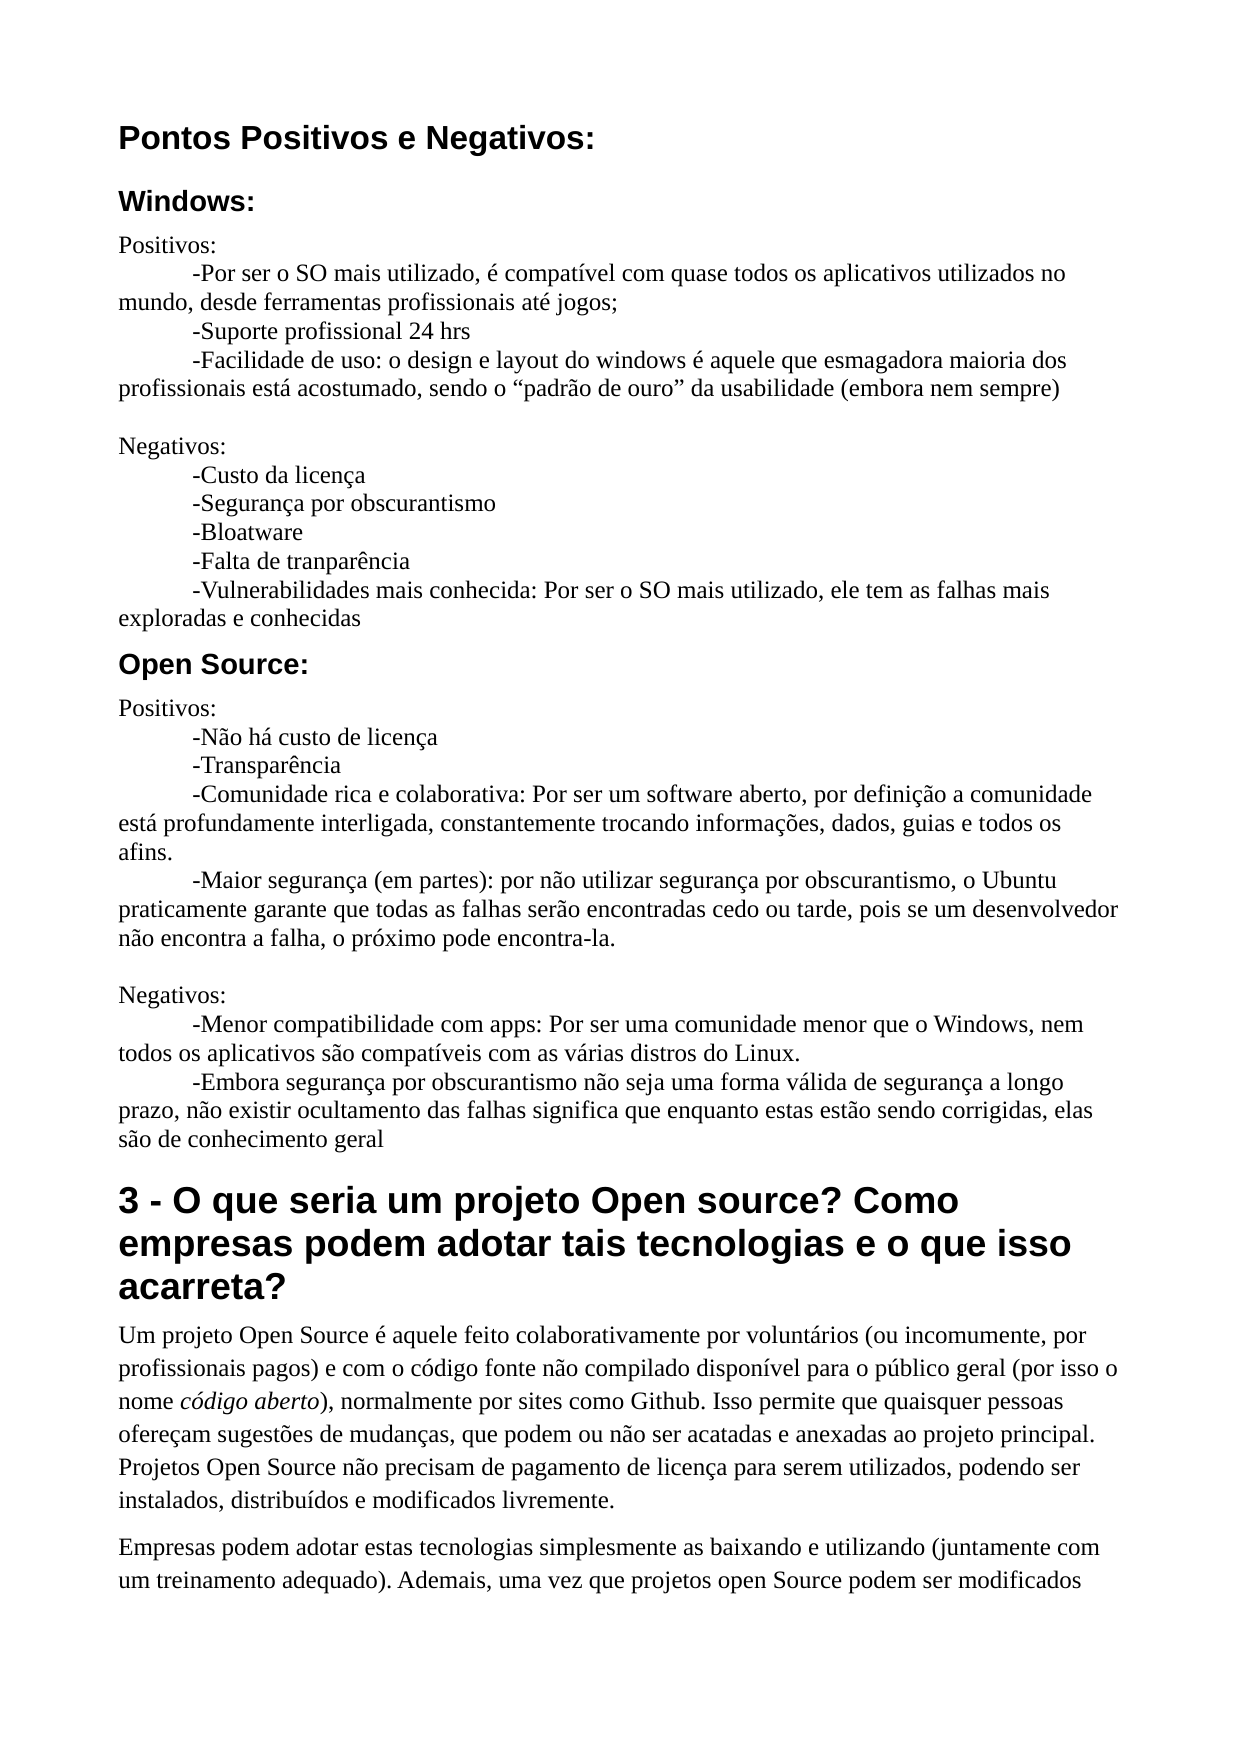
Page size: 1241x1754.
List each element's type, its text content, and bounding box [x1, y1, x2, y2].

text -Custo da licença [118, 460, 1122, 488]
text -Facilidade de uso: o design e layout do windows é aquele que esmagadora maioria dos profissionais está acostumado, sendo o “padrão de ouro” da usabilidade (embora nem sempre) [118, 345, 1122, 402]
subtitle Open Source: [118, 647, 1122, 680]
text Negativos: [118, 952, 1122, 1009]
text -Falta de tranparência [118, 546, 1122, 575]
text -Não há custo de licença [118, 722, 1122, 750]
text -Vulnerabilidades mais conhecida: Por ser o SO mais utilizado, ele tem as falhas mais exploradas e conhecidas [118, 575, 1122, 632]
text Empresas podem adotar estas tecnologias simplesmente as baixando e utilizando (juntamente com um treinamento adequado). Ademais, uma vez que projetos open Source podem ser modificados [118, 1532, 1122, 1594]
text -Menor compatibilidade com apps: Por ser uma comunidade menor que o Windows, nem todos os aplicativos são compatíveis com as várias distros do Linux. [118, 1009, 1122, 1067]
subtitle 3 - O que seria um projeto Open source? Como empresas podem adotar tais tecnologias e o que isso acarreta? [118, 1178, 1122, 1307]
text Um projeto Open Source é aquele feito colaborativamente por voluntários (ou incomumente, por profissionais pagos) e com o código fonte não compilado disponível para o público geral (por isso o nome código aberto), normalmente por sites como Github. Isso permite que quaisquer pessoas ofereçam sugestões de mudanças, que podem ou não ser acatadas e anexadas ao projeto principal. Projetos Open Source não precisam de pagamento de licença para serem utilizados, podendo ser instalados, distribuídos e modificados livremente. [118, 1320, 1122, 1513]
text Positivos: [118, 230, 1122, 258]
text -Suporte profissional 24 hrs [118, 316, 1122, 345]
text -Por ser o SO mais utilizado, é compatível com quase todos os aplicativos utilizados no mundo, desde ferramentas profissionais até jogos; [118, 258, 1122, 316]
subtitle Windows: [118, 184, 1122, 217]
text -Segurança por obscurantismo [118, 488, 1122, 517]
text -Embora segurança por obscurantismo não seja uma forma válida de segurança a longo prazo, não existir ocultamento das falhas significa que enquanto estas estão sendo corrigidas, elas são de conhecimento geral [118, 1067, 1122, 1153]
subtitle Pontos Positivos e Negativos: [118, 118, 1122, 157]
text Positivos: [118, 693, 1122, 722]
text -Transparência [118, 750, 1122, 779]
text Negativos: [118, 402, 1122, 460]
text -Maior segurança (em partes): por não utilizar segurança por obscurantismo, o Ubuntu praticamente garante que todas as falhas serão encontradas cedo ou tarde, pois se um desenvolvedor não encontra a falha, o próximo pode encontra-la. [118, 865, 1122, 952]
text -Bloatware [118, 517, 1122, 546]
text -Comunidade rica e colaborativa: Por ser um software aberto, por definição a comunidade está profundamente interligada, constantemente trocando informações, dados, guias e todos os afins. [118, 779, 1122, 865]
